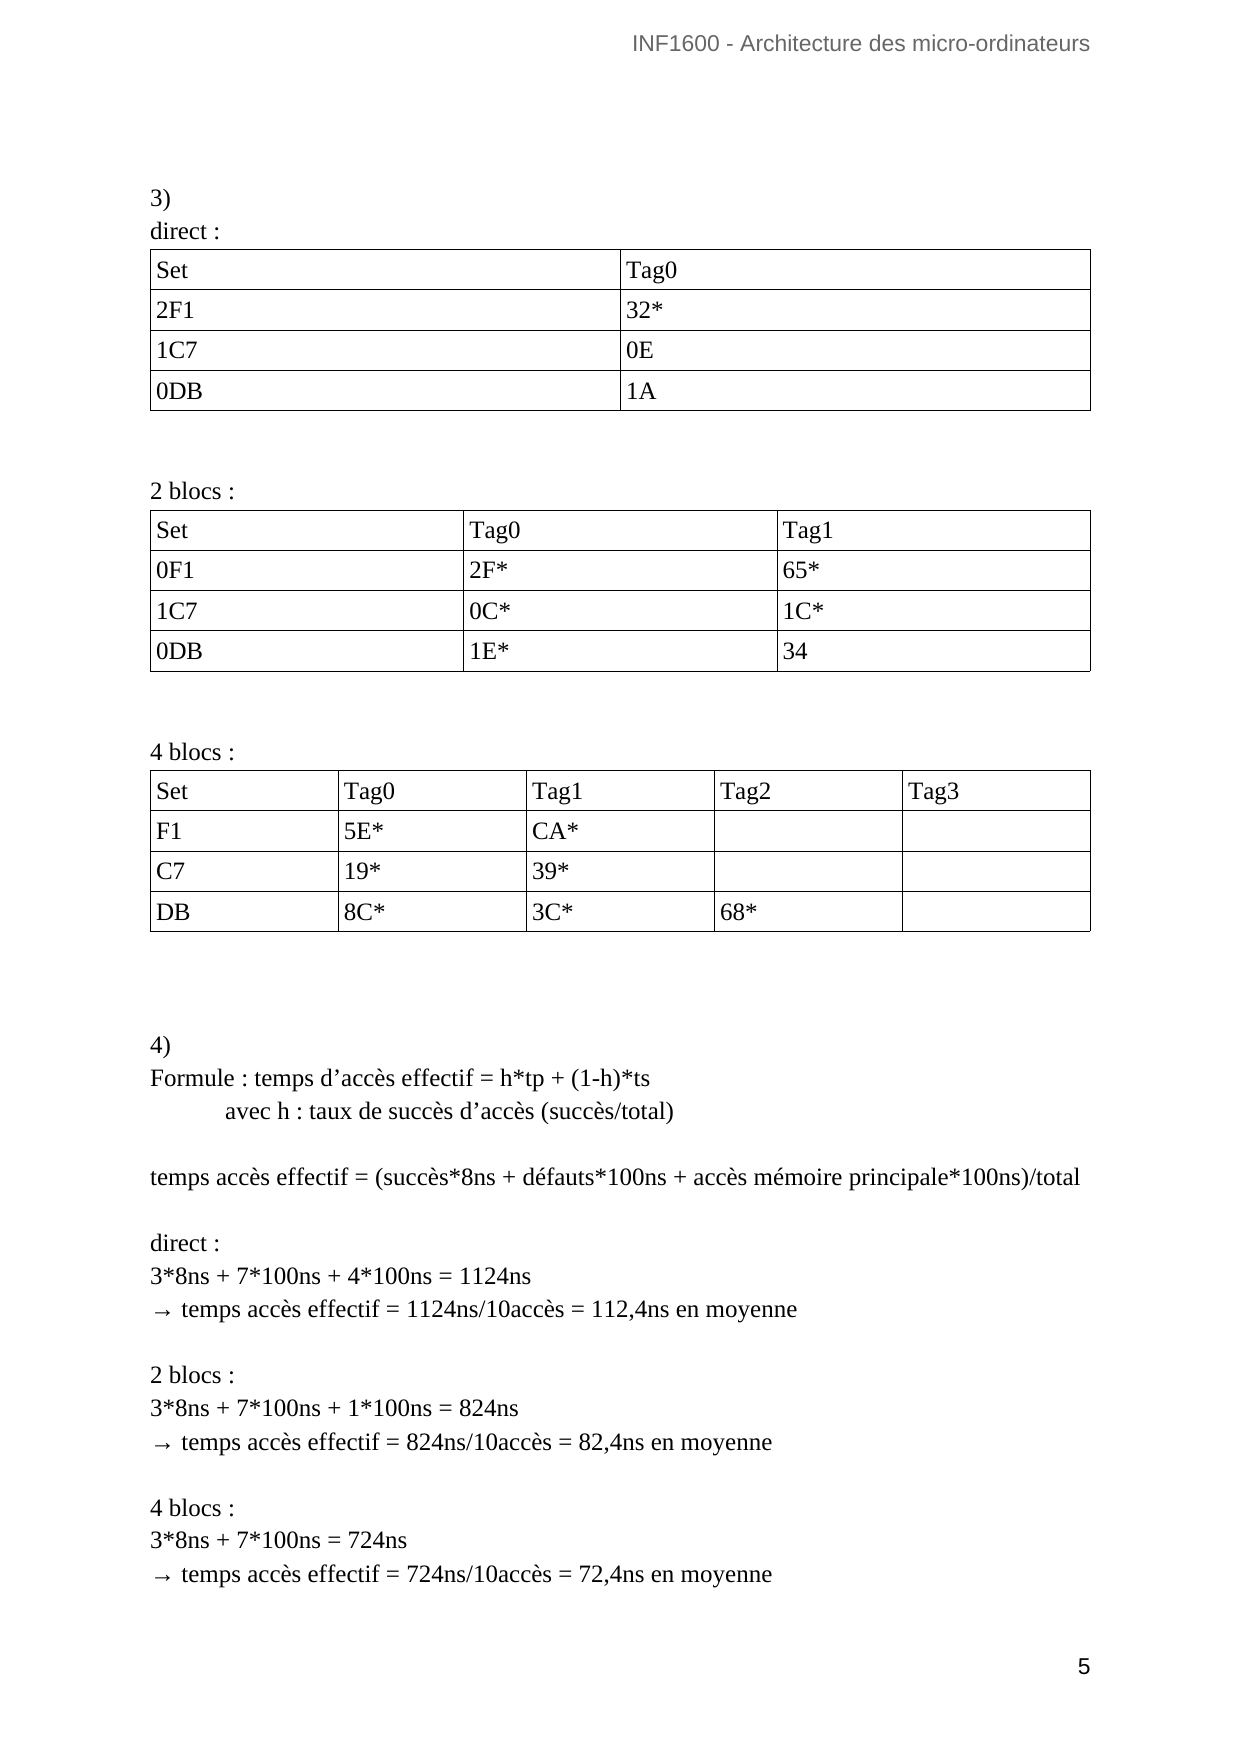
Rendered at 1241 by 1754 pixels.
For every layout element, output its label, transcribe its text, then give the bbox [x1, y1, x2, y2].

table_header Tag1 [527, 771, 714, 810]
table_cell 1C7 [151, 591, 463, 630]
table_header Set [151, 771, 338, 810]
table_header Set [151, 511, 463, 550]
list 3*8ns + 7*100ns + 1*100ns = 824ns [150, 1393, 1090, 1422]
table_cell 1E* [464, 631, 777, 671]
table_cell 65* [778, 551, 1090, 590]
table_cell 34 [778, 631, 1090, 671]
table_header Tag0 [621, 250, 1090, 289]
list 3*8ns + 7*100ns = 724ns [150, 1526, 1090, 1554]
table_cell 1C7 [151, 331, 620, 370]
table_cell 32* [621, 290, 1090, 330]
list Formule : temps d’accès effectif = h*tp + (1-h)*ts avec h : taux de succès d’accès (succès/total) [150, 1063, 1090, 1125]
table_cell F1 [151, 811, 338, 851]
list direct : [150, 216, 1090, 245]
list 3*8ns + 7*100ns + 4*100ns = 1124ns [150, 1261, 1090, 1290]
table_cell [903, 811, 1090, 851]
list temps accès effectif = (succès*8ns + défauts*100ns + accès mémoire principale*100ns)/total [150, 1162, 1090, 1191]
table_cell 8C* [339, 892, 526, 931]
list → temps accès effectif = 724ns/10accès = 72,4ns en moyenne [150, 1559, 1090, 1587]
table_cell 2F* [464, 551, 777, 590]
table_cell 68* [715, 892, 902, 931]
table_cell [715, 852, 902, 891]
table_cell DB [151, 892, 338, 931]
table_header Tag3 [903, 771, 1090, 810]
table_header Tag0 [464, 511, 777, 550]
table_header Tag2 [715, 771, 902, 810]
list 3) [150, 183, 1090, 212]
list 2 blocs : [150, 1361, 1090, 1389]
table_header Tag0 [339, 771, 526, 810]
table_cell 1C* [778, 591, 1090, 630]
table_cell 3C* [527, 892, 714, 931]
table_cell 19* [339, 852, 526, 891]
table_cell 2F1 [151, 290, 620, 330]
table_cell CA* [527, 811, 714, 851]
list 4 blocs : [150, 1493, 1090, 1521]
table_cell [903, 852, 1090, 891]
table_cell [715, 811, 902, 851]
list 2 blocs : [150, 476, 1090, 505]
table_cell 1A [621, 371, 1090, 410]
list 4 blocs : [150, 737, 1090, 766]
table_cell C7 [151, 852, 338, 891]
table_header Tag1 [778, 511, 1090, 550]
table_cell 0E [621, 331, 1090, 370]
table_cell 0C* [464, 591, 777, 630]
table_cell 0DB [151, 631, 463, 671]
list direct : [150, 1228, 1090, 1257]
table_cell 5E* [339, 811, 526, 851]
table_cell 39* [527, 852, 714, 891]
table_cell 0DB [151, 371, 620, 410]
table_cell [903, 892, 1090, 931]
list → temps accès effectif = 824ns/10accès = 82,4ns en moyenne [150, 1427, 1090, 1455]
list 4) [150, 1030, 1090, 1059]
table_header Set [151, 250, 620, 289]
list → temps accès effectif = 1124ns/10accès = 112,4ns en moyenne [150, 1294, 1090, 1323]
table_cell 0F1 [151, 551, 463, 590]
